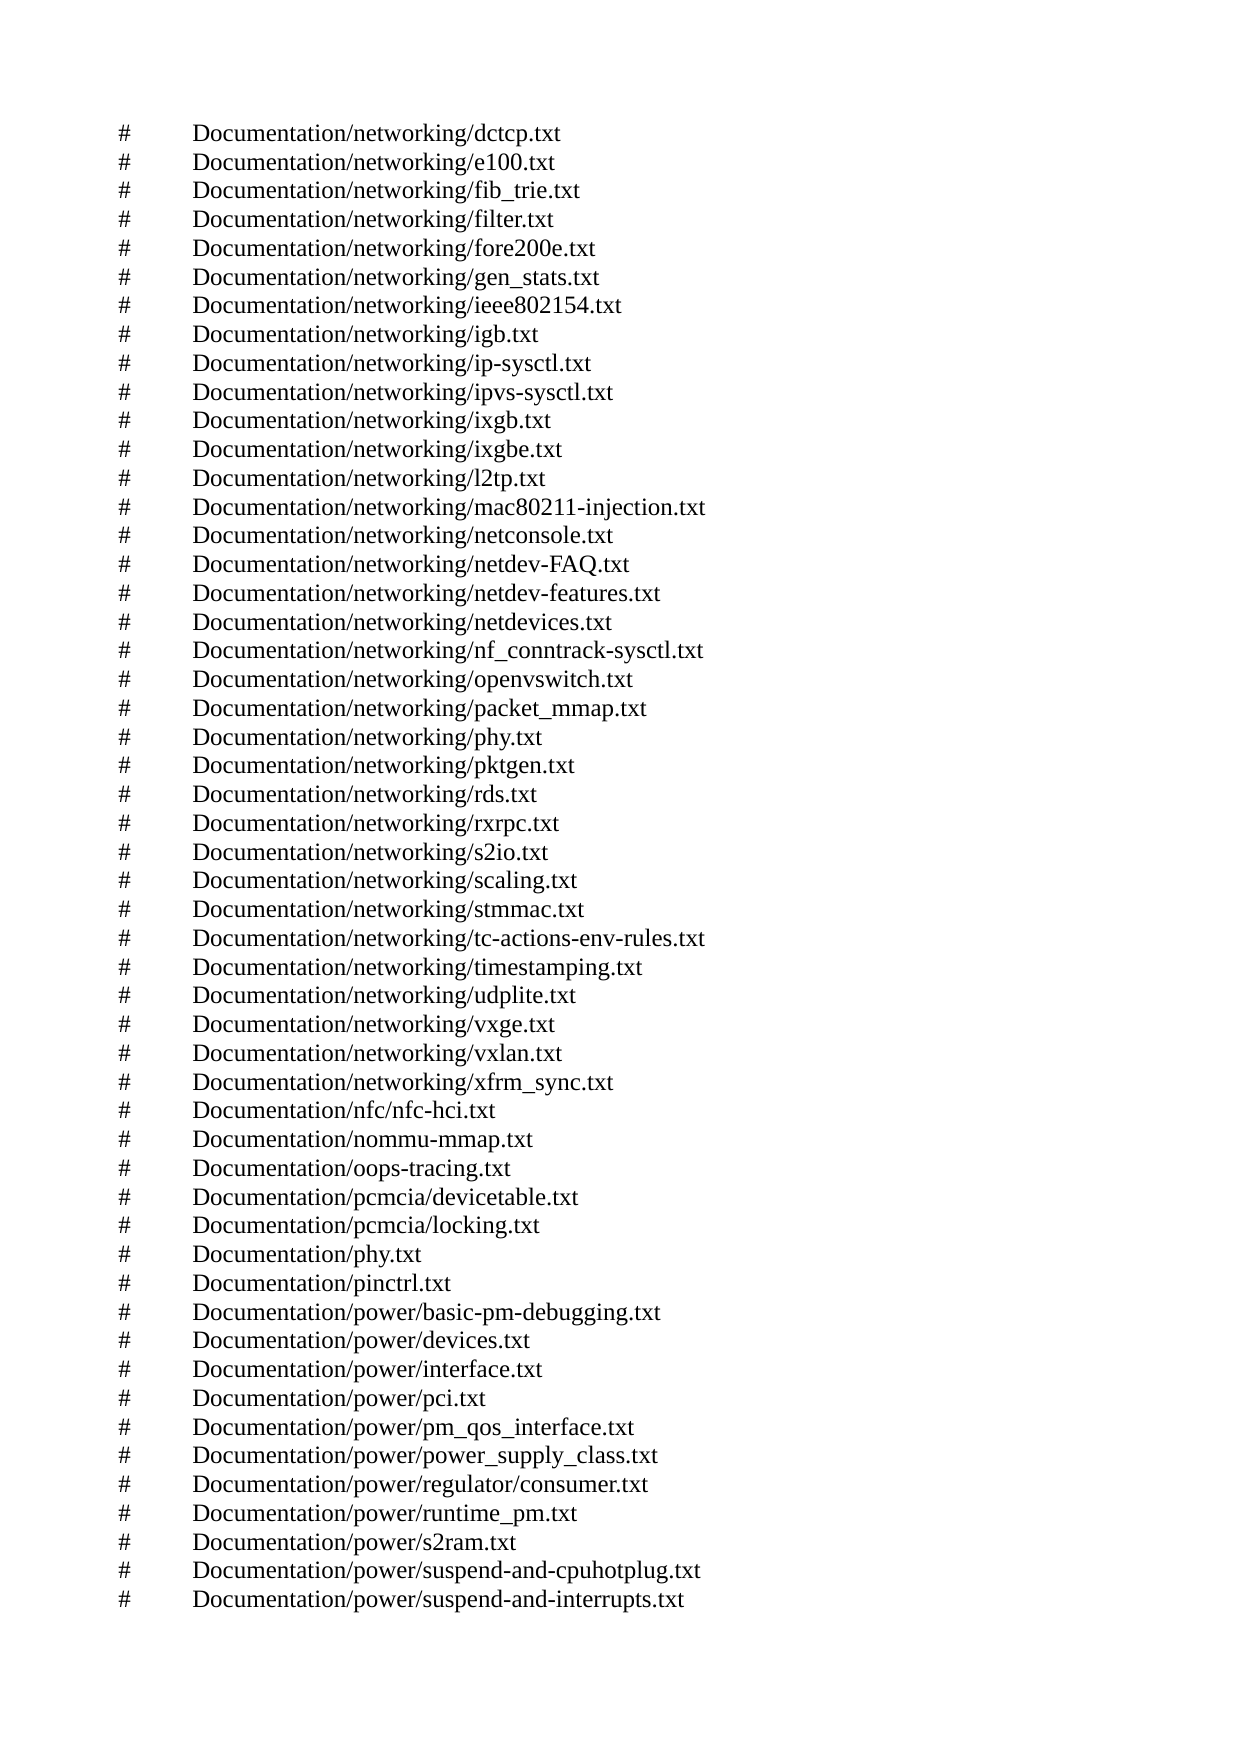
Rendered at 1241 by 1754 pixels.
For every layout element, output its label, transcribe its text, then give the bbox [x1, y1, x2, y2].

text # Documentation/networking/rds.txt [118, 779, 1122, 808]
text # Documentation/power/pci.txt [118, 1383, 1122, 1412]
text # Documentation/power/interface.txt [118, 1354, 1122, 1383]
text # Documentation/networking/igb.txt [118, 319, 1122, 348]
text # Documentation/networking/e100.txt [118, 147, 1122, 176]
text # Documentation/networking/gen_stats.txt [118, 262, 1122, 291]
text # Documentation/networking/openvswitch.txt [118, 664, 1122, 693]
text # Documentation/power/regulator/consumer.txt [118, 1469, 1122, 1498]
text # Documentation/power/suspend-and-cpuhotplug.txt [118, 1556, 1122, 1584]
text # Documentation/nommu-mmap.txt [118, 1124, 1122, 1153]
text # Documentation/power/runtime_pm.txt [118, 1498, 1122, 1527]
text # Documentation/power/power_supply_class.txt [118, 1441, 1122, 1469]
text # Documentation/networking/pktgen.txt [118, 751, 1122, 779]
text # Documentation/networking/vxlan.txt [118, 1038, 1122, 1067]
text # Documentation/nfc/nfc-hci.txt [118, 1096, 1122, 1124]
text # Documentation/networking/netconsole.txt [118, 521, 1122, 549]
text # Documentation/power/basic-pm-debugging.txt [118, 1297, 1122, 1326]
text # Documentation/pinctrl.txt [118, 1268, 1122, 1297]
text # Documentation/networking/packet_mmap.txt [118, 693, 1122, 722]
text # Documentation/networking/ixgbe.txt [118, 434, 1122, 463]
text # Documentation/networking/nf_conntrack-sysctl.txt [118, 636, 1122, 664]
text # Documentation/networking/timestamping.txt [118, 952, 1122, 981]
text # Documentation/phy.txt [118, 1239, 1122, 1268]
text # Documentation/pcmcia/locking.txt [118, 1211, 1122, 1239]
text # Documentation/networking/netdev-FAQ.txt [118, 549, 1122, 578]
text # Documentation/power/suspend-and-interrupts.txt [118, 1584, 1122, 1613]
text # Documentation/networking/ipvs-sysctl.txt [118, 377, 1122, 406]
text # Documentation/networking/ixgb.txt [118, 406, 1122, 434]
text # Documentation/networking/dctcp.txt [118, 118, 1122, 147]
text # Documentation/networking/scaling.txt [118, 866, 1122, 894]
text # Documentation/networking/xfrm_sync.txt [118, 1067, 1122, 1096]
text # Documentation/networking/udplite.txt [118, 981, 1122, 1009]
text # Documentation/pcmcia/devicetable.txt [118, 1182, 1122, 1211]
text # Documentation/power/s2ram.txt [118, 1527, 1122, 1556]
text # Documentation/networking/netdevices.txt [118, 607, 1122, 636]
text # Documentation/networking/s2io.txt [118, 837, 1122, 866]
text # Documentation/networking/fore200e.txt [118, 233, 1122, 262]
text # Documentation/networking/ip-sysctl.txt [118, 348, 1122, 377]
text # Documentation/networking/l2tp.txt [118, 463, 1122, 492]
text # Documentation/oops-tracing.txt [118, 1153, 1122, 1182]
text # Documentation/power/pm_qos_interface.txt [118, 1412, 1122, 1441]
text # Documentation/networking/mac80211-injection.txt [118, 492, 1122, 521]
text # Documentation/networking/ieee802154.txt [118, 291, 1122, 319]
text # Documentation/networking/filter.txt [118, 204, 1122, 233]
text # Documentation/networking/stmmac.txt [118, 894, 1122, 923]
text # Documentation/networking/netdev-features.txt [118, 578, 1122, 607]
text # Documentation/networking/tc-actions-env-rules.txt [118, 923, 1122, 952]
text # Documentation/networking/fib_trie.txt [118, 176, 1122, 204]
text # Documentation/networking/rxrpc.txt [118, 808, 1122, 837]
text # Documentation/networking/vxge.txt [118, 1009, 1122, 1038]
text # Documentation/networking/phy.txt [118, 722, 1122, 751]
text # Documentation/power/devices.txt [118, 1326, 1122, 1354]
